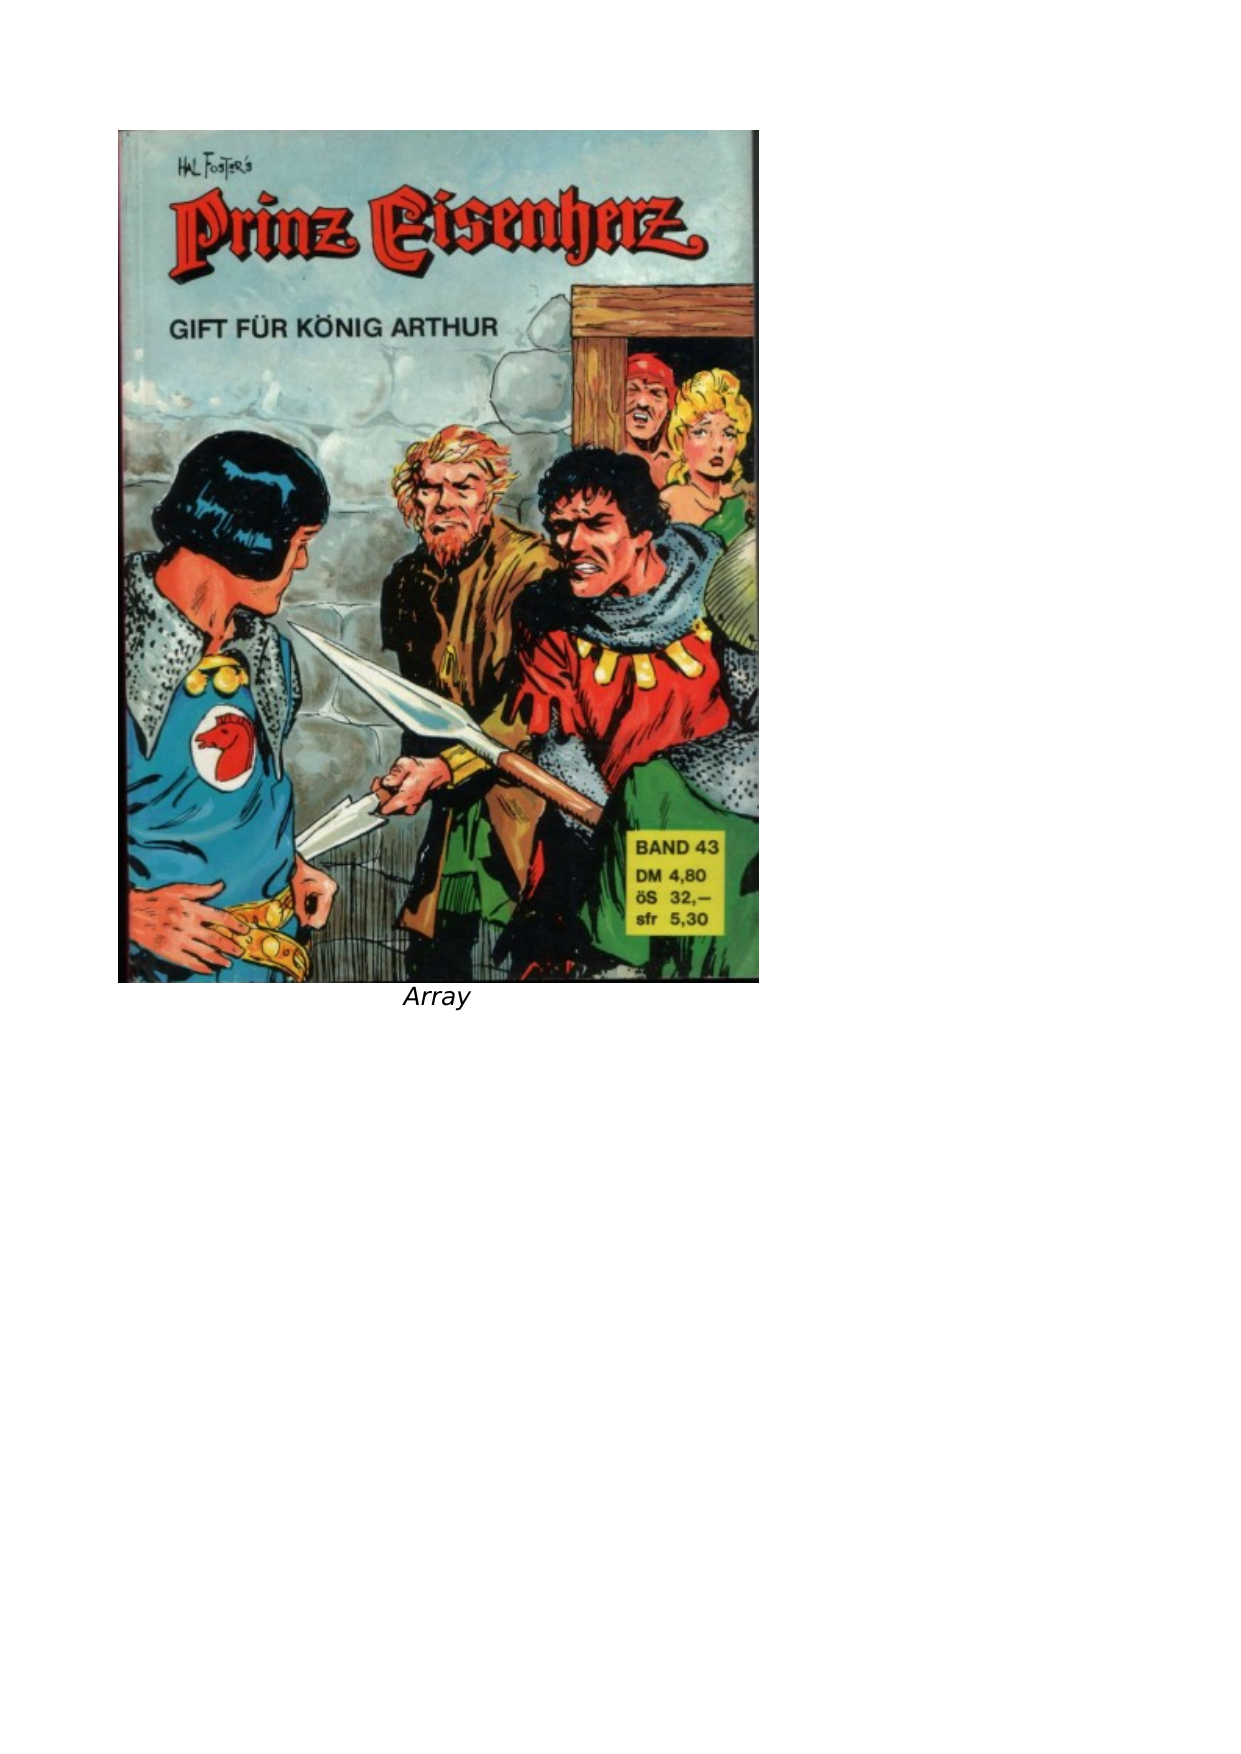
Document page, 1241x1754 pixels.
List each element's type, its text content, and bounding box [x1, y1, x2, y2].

picture [118, 130, 759, 983]
text Array [118, 983, 759, 1011]
text [118, 118, 1122, 1011]
